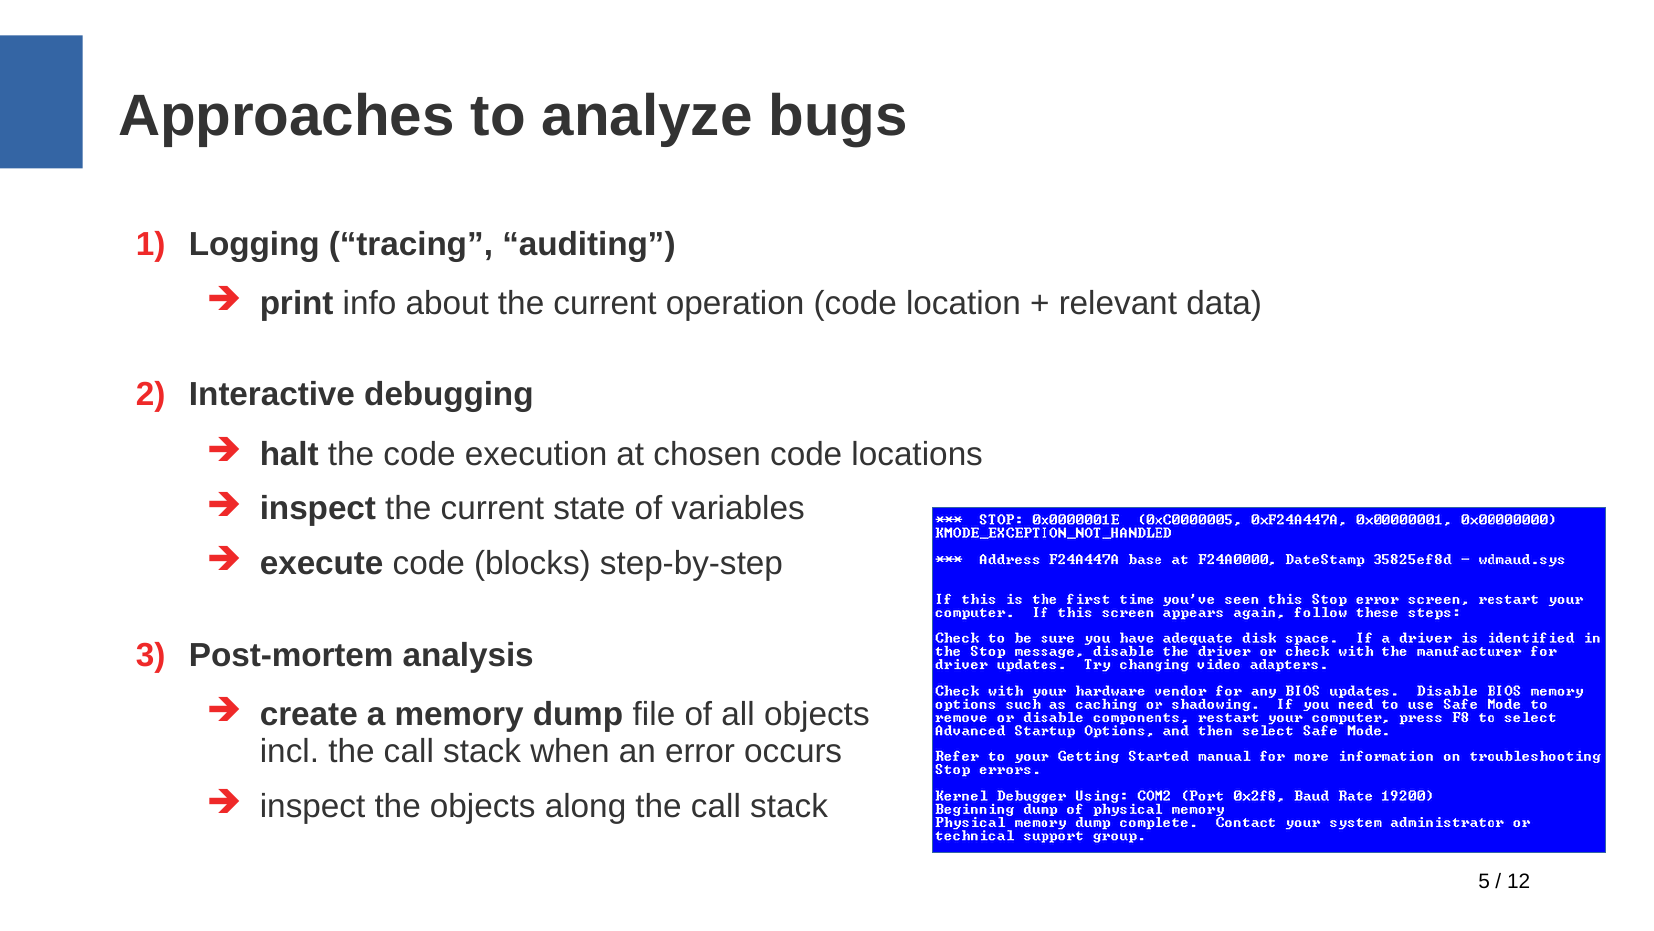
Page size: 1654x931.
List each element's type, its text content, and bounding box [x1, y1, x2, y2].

picture [932, 507, 1606, 853]
title Approaches to analyze bugs [118, 37, 1571, 193]
list Logging (“tracing”, “auditing”) print info about the current operation (code location + relevant data) Interactive debugging halt the code execution at chosen code locations inspect the current state of variables execute code (blocks) step-by-step Post-mortem analysis create a memory dump file of all objects incl. the call stack when an error occurs inspect the objects along the call stack [118, 225, 1591, 871]
